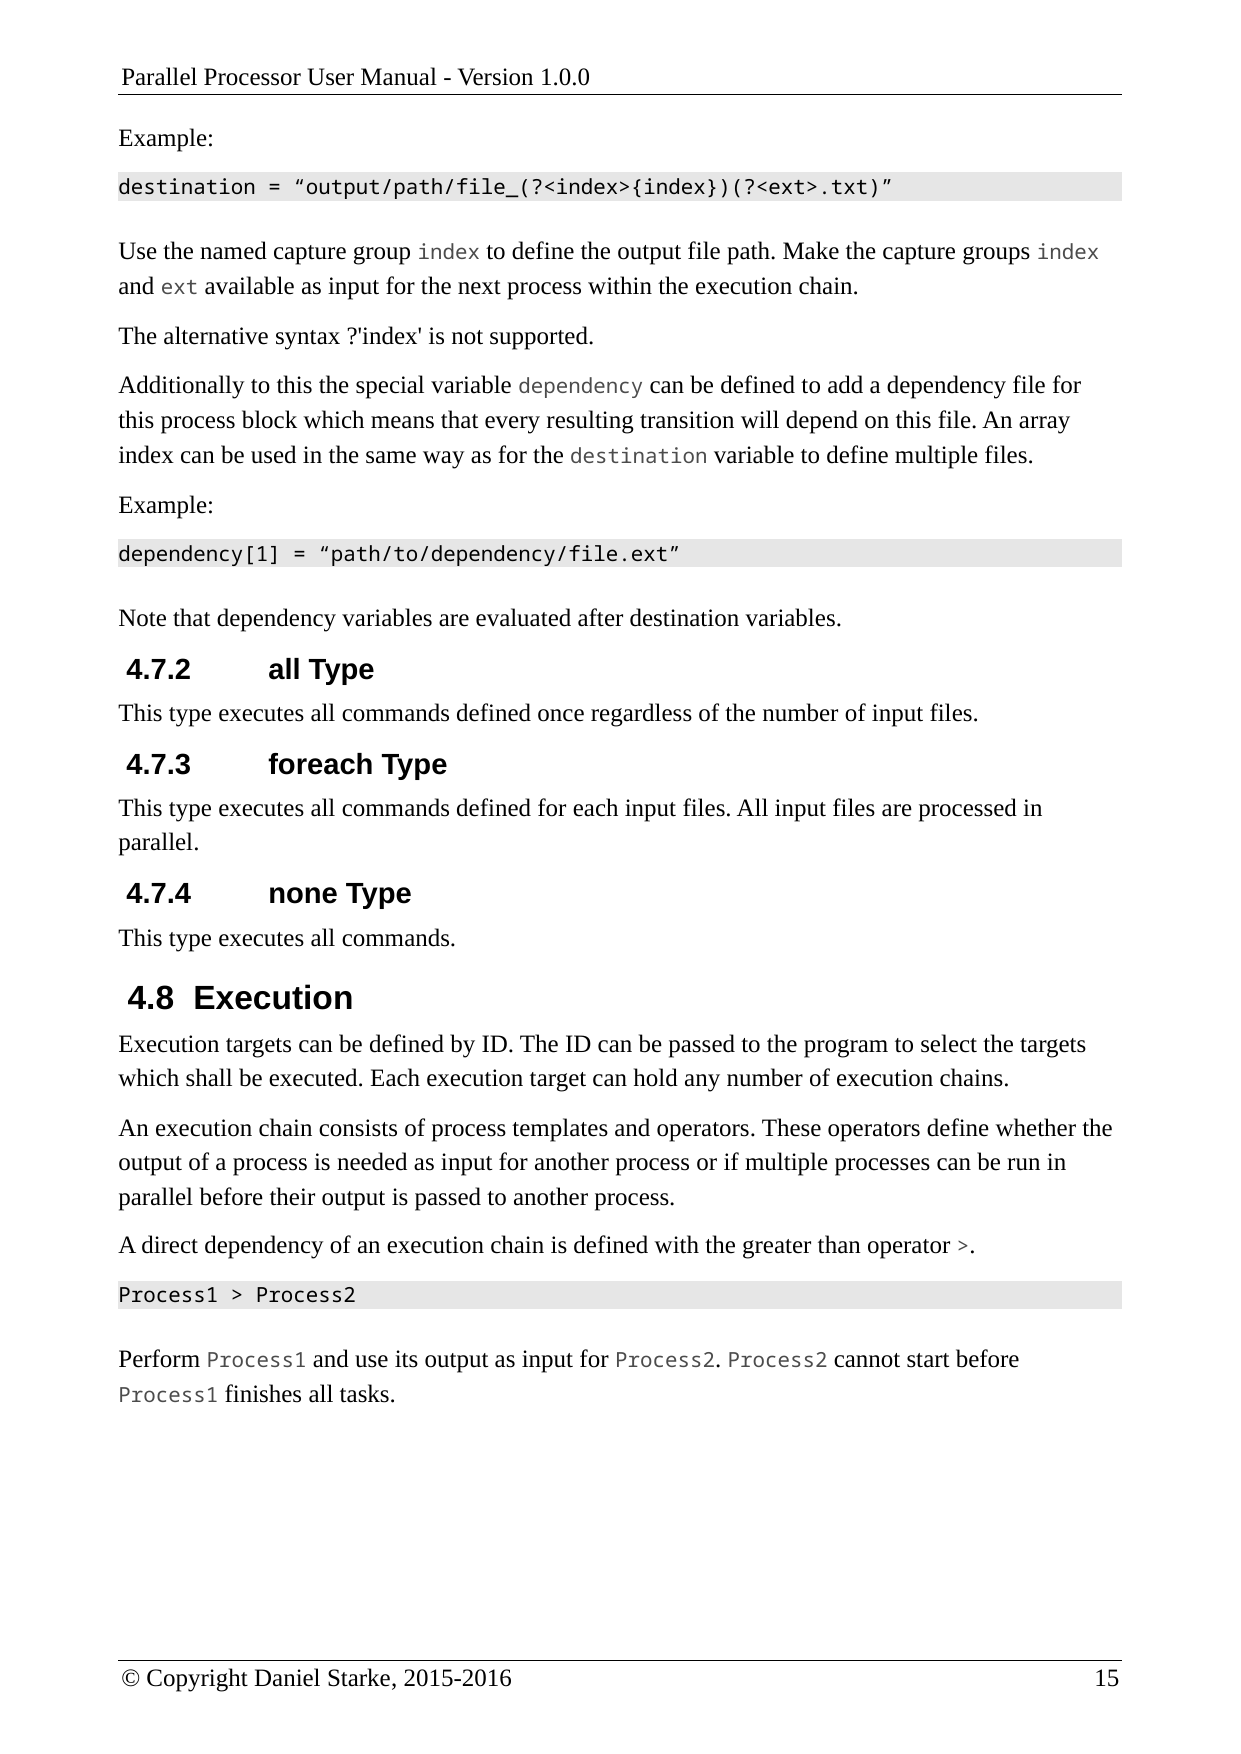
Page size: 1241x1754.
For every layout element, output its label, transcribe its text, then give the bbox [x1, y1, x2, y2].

text This type executes all commands defined once regardless of the number of input files. [118, 698, 1122, 727]
text Perform Process1 and use its output as input for Process2. Process2 cannot start before Process1 finishes all tasks. [118, 1344, 1122, 1409]
text Execution targets can be defined by ID. The ID can be passed to the program to select the targets which shall be executed. Each execution target can hold any number of execution chains. [118, 1029, 1122, 1092]
text The alternative syntax ?'index' is not supported. [118, 321, 1122, 350]
subtitle all Type [118, 652, 1122, 685]
text An execution chain consists of process templates and operators. These operators define whether the output of a process is needed as input for another process or if multiple processes can be run in parallel before their output is passed to another process. [118, 1113, 1122, 1210]
subtitle Execution [118, 978, 1122, 1017]
subtitle foreach Type [118, 747, 1122, 781]
text Example: [118, 123, 1122, 152]
text Example: [118, 490, 1122, 519]
text destination = “output/path/file_(?<index>{index})(?<ext>.txt)” [118, 172, 1122, 201]
text Note that dependency variables are evaluated after destination variables. [118, 603, 1122, 632]
text dependency[1] = “path/to/dependency/file.ext” [118, 539, 1122, 567]
text This type executes all commands defined for each input files. All input files are processed in parallel. [118, 793, 1122, 856]
text Additionally to this the special variable dependency can be defined to add a dependency file for this process block which means that every resulting transition will depend on this file. An array index can be used in the same way as for the destination variable to define multiple files. [118, 370, 1122, 469]
subtitle none Type [118, 877, 1122, 910]
text This type executes all commands. [118, 923, 1122, 951]
text Use the named capture group index to define the output file path. Make the capture groups index and ext available as input for the next process within the execution chain. [118, 236, 1122, 301]
text A direct dependency of an execution chain is defined with the greater than operator >. [118, 1231, 1122, 1260]
text Process1 > Process2 [118, 1281, 1122, 1309]
